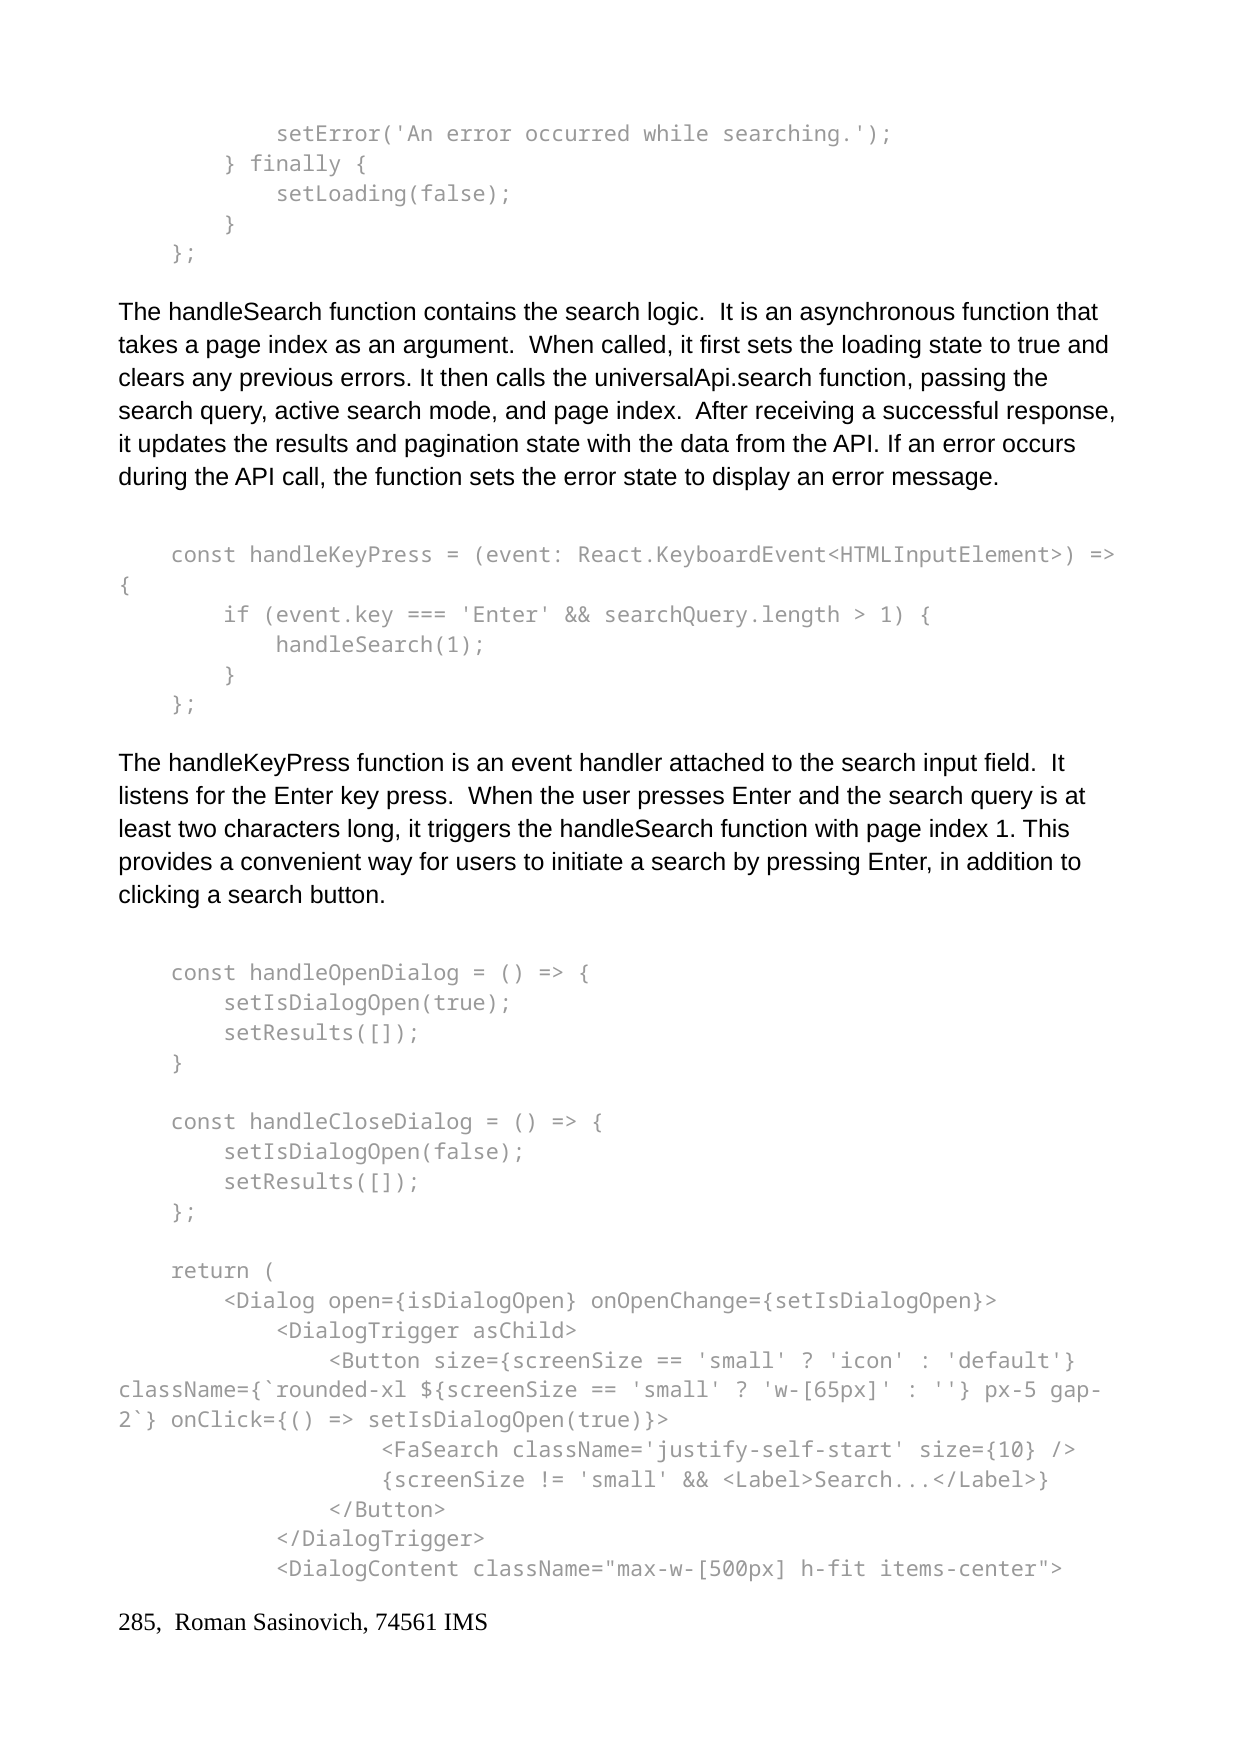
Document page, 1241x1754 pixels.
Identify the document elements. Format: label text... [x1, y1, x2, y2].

text <FaSearch className='justify-self-start' size={10} /> [118, 1434, 1122, 1464]
text }; [118, 237, 1122, 267]
text setResults([]); [118, 1166, 1122, 1196]
text setLoading(false); [118, 178, 1122, 207]
text {screenSize != 'small' && <Label>Search...</Label>} [118, 1464, 1122, 1494]
text setError('An error occurred while searching.'); [118, 118, 1122, 148]
text handleSearch(1); [118, 629, 1122, 658]
text The handleSearch function contains the search logic. It is an asynchronous function that takes a page index as an argument. When called, it first sets the loading state to true and clears any previous errors. It then calls the universalApi.search function, passing the search query, active search mode, and page index. After receiving a successful response, it updates the results and pagination state with the data from the API. If an error occurs during the API call, the function sets the error state to display an error message. [118, 297, 1122, 491]
text } [118, 1047, 1122, 1077]
text }; [118, 688, 1122, 718]
text const handleOpenDialog = () => { [118, 957, 1122, 987]
text </DialogTrigger> [118, 1523, 1122, 1553]
text <DialogContent className="max-w-[500px] h-fit items-center"> [118, 1553, 1122, 1583]
text The handleKeyPress function is an event handler attached to the search input field. It listens for the Enter key press. When the user presses Enter and the search query is at least two characters long, it triggers the handleSearch function with page index 1. This provides a convenient way for users to initiate a search by pressing Enter, in addition to clicking a search button. [118, 748, 1122, 909]
text } [118, 207, 1122, 237]
text } [118, 658, 1122, 688]
text return ( [118, 1255, 1122, 1285]
text } finally { [118, 148, 1122, 178]
text setResults([]); [118, 1017, 1122, 1047]
text setIsDialogOpen(false); [118, 1136, 1122, 1166]
text <DialogTrigger asChild> [118, 1315, 1122, 1345]
text if (event.key === 'Enter' && searchQuery.length > 1) { [118, 599, 1122, 629]
text <Button size={screenSize == 'small' ? 'icon' : 'default'} className={`rounded-xl ${screenSize == 'small' ? 'w-[65px]' : ''} px-5 gap-2`} onClick={() => setIsDialogOpen(true)}> [118, 1345, 1122, 1434]
text setIsDialogOpen(true); [118, 987, 1122, 1017]
text <Dialog open={isDialogOpen} onOpenChange={setIsDialogOpen}> [118, 1285, 1122, 1315]
text const handleKeyPress = (event: React.KeyboardEvent<HTMLInputElement>) => { [118, 539, 1122, 599]
text const handleCloseDialog = () => { [118, 1106, 1122, 1136]
text </Button> [118, 1494, 1122, 1523]
text }; [118, 1196, 1122, 1226]
